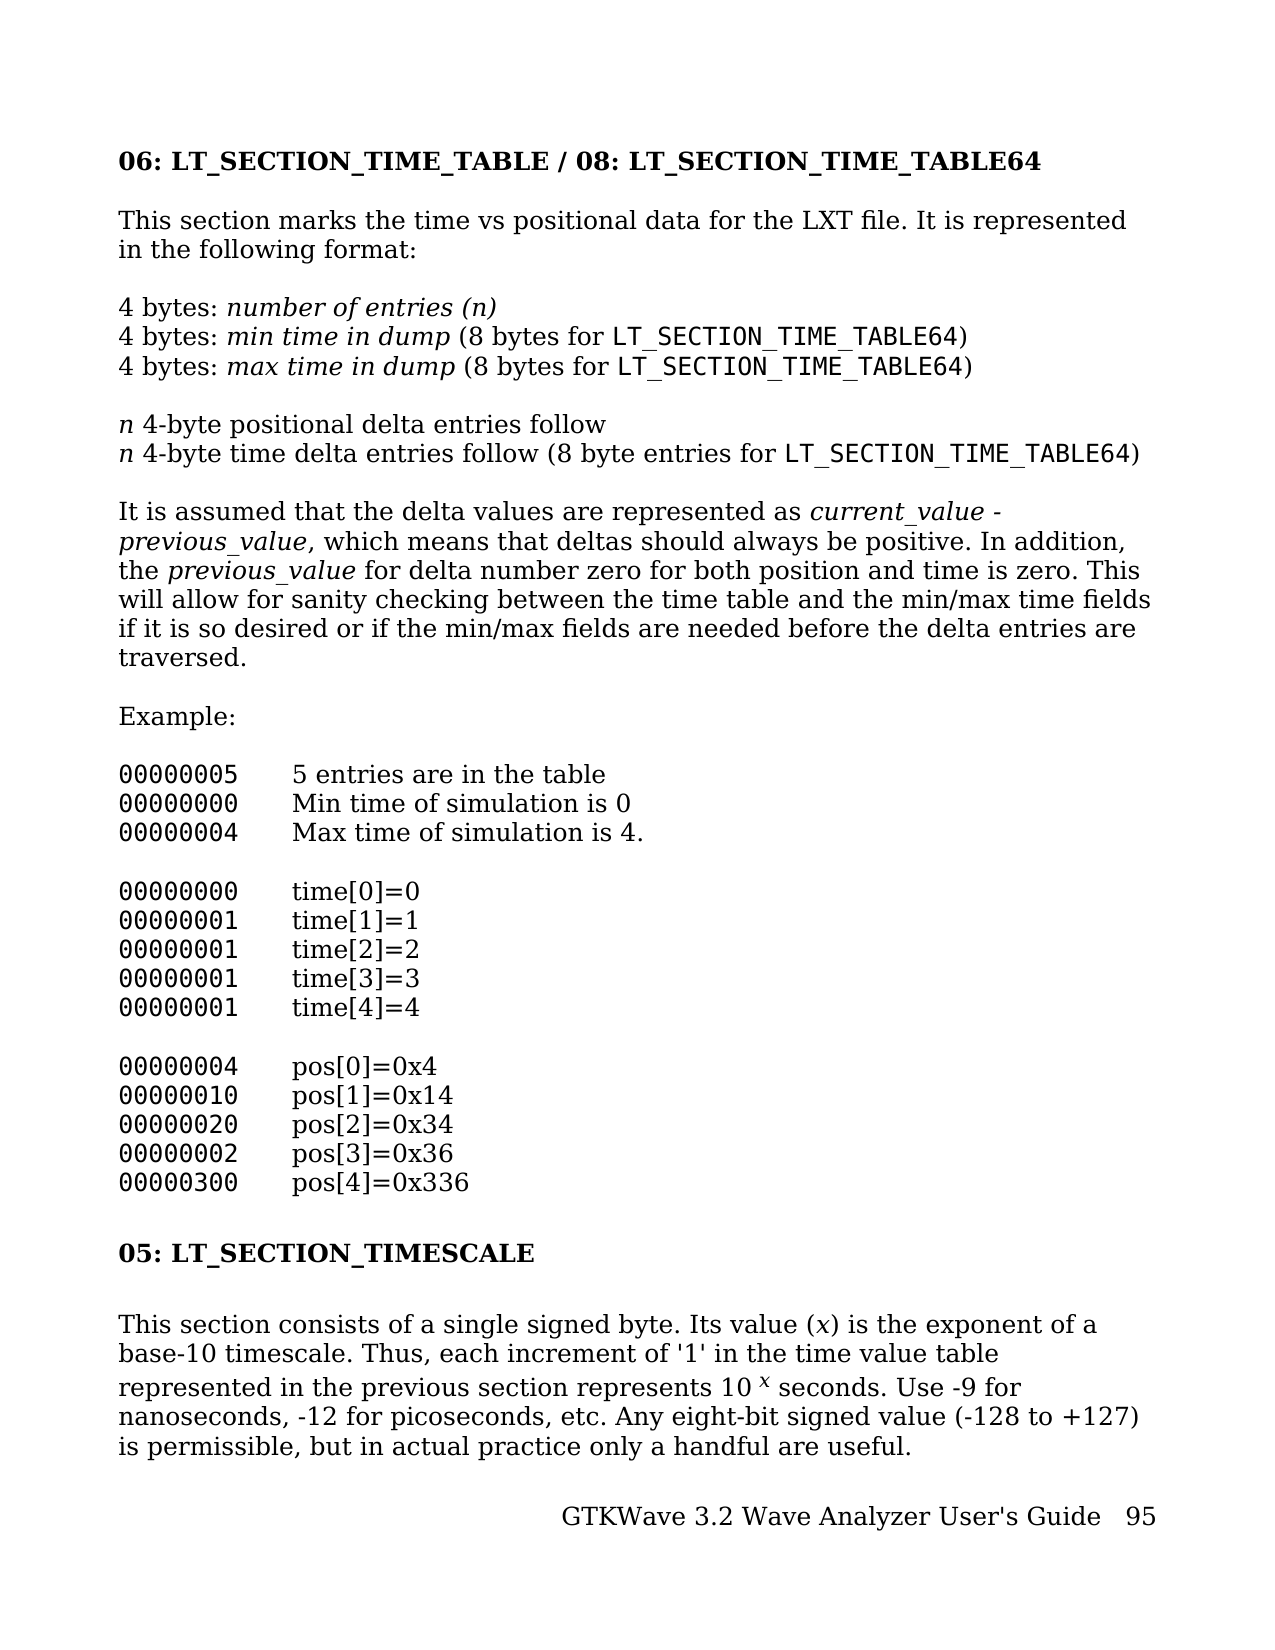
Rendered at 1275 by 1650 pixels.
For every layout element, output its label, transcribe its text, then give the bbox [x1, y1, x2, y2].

text 06: LT_SECTION_TIME_TABLE / 08: LT_SECTION_TIME_TABLE64 This section marks the time vs positional data for the LXT file. It is represented in the following format: 4 bytes: number of entries (n) 4 bytes: min time in dump (8 bytes for LT_SECTION_TIME_TABLE64) 4 bytes: max time in dump (8 bytes for LT_SECTION_TIME_TABLE64) n 4-byte positional delta entries follow n 4-byte time delta entries follow (8 byte entries for LT_SECTION_TIME_TABLE64) It is assumed that the delta values are represented as current_value - previous_value, which means that deltas should always be positive. In addition, the previous_value for delta number zero for both position and time is zero. This will allow for sanity checking between the time table and the min/max time fields if it is so desired or if the min/max fields are needed before the delta entries are traversed. Example: 00000005 5 entries are in the table 00000000 Min time of simulation is 0 00000004 Max time of simulation is 4. 00000000 time[0]=0 00000001 time[1]=1 00000001 time[2]=2 00000001 time[3]=3 00000001 time[4]=4 00000004 pos[0]=0x4 00000010 pos[1]=0x14 00000020 pos[2]=0x34 00000002 pos[3]=0x36 00000300 pos[4]=0x336 [118, 118, 1157, 1197]
text This section consists of a single signed byte. Its value (x) is the exponent of a base-10 timescale. Thus, each increment of '1' in the time value table represented in the previous section represents 10 x seconds. Use -9 for nanoseconds, -12 for picoseconds, etc. Any eight-bit signed value (-128 to +127) is permissible, but in actual practice only a handful are useful. [118, 1281, 1157, 1461]
text 05: LT_SECTION_TIMESCALE [118, 1210, 1157, 1268]
